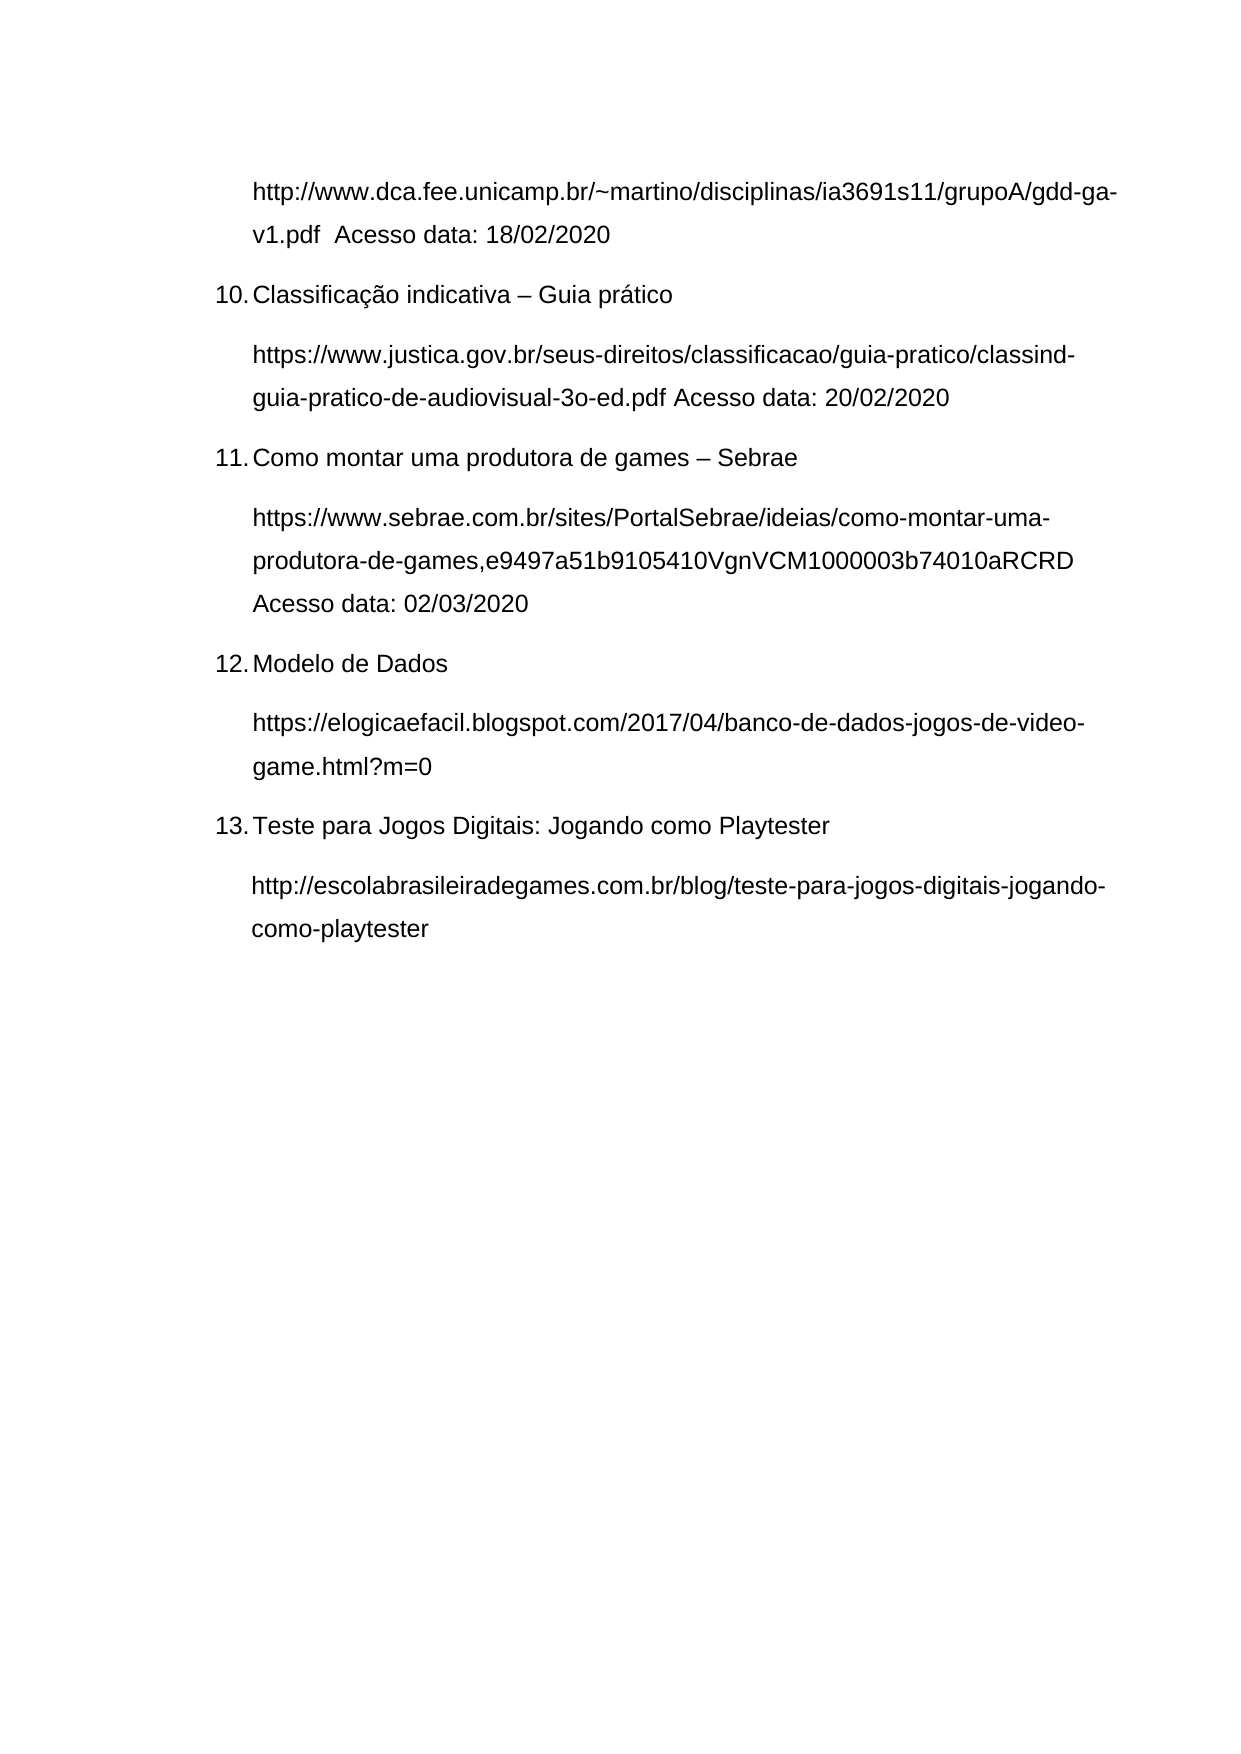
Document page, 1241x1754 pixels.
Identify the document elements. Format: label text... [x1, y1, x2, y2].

list Como montar uma produtora de games – Sebrae [215, 443, 1122, 472]
list https://elogicaefacil.blogspot.com/2017/04/banco-de-dados-jogos-de-video-game.html?m=0 [215, 708, 1122, 780]
list Modelo de Dados [215, 649, 1122, 677]
list Classificação indicativa – Guia prático [215, 280, 1122, 309]
subtitle Teste para Jogos Digitais: Jogando como Playtester [215, 811, 1122, 840]
list http://www.dca.fee.unicamp.br/~martino/disciplinas/ia3691s11/grupoA/gdd-ga-v1.pdf Acesso data: 18/02/2020 [215, 177, 1122, 249]
text http://escolabrasileiradegames.com.br/blog/teste-para-jogos-digitais-jogando- como-playtester [177, 871, 1122, 943]
list https://www.justica.gov.br/seus-direitos/classificacao/guia-pratico/classind-guia-pratico-de-audiovisual-3o-ed.pdf Acesso data: 20/02/2020 [215, 340, 1122, 412]
list https://www.sebrae.com.br/sites/PortalSebrae/ideias/como-montar-uma-produtora-de-games,e9497a51b9105410VgnVCM1000003b74010aRCRD Acesso data: 02/03/2020 [215, 503, 1122, 618]
